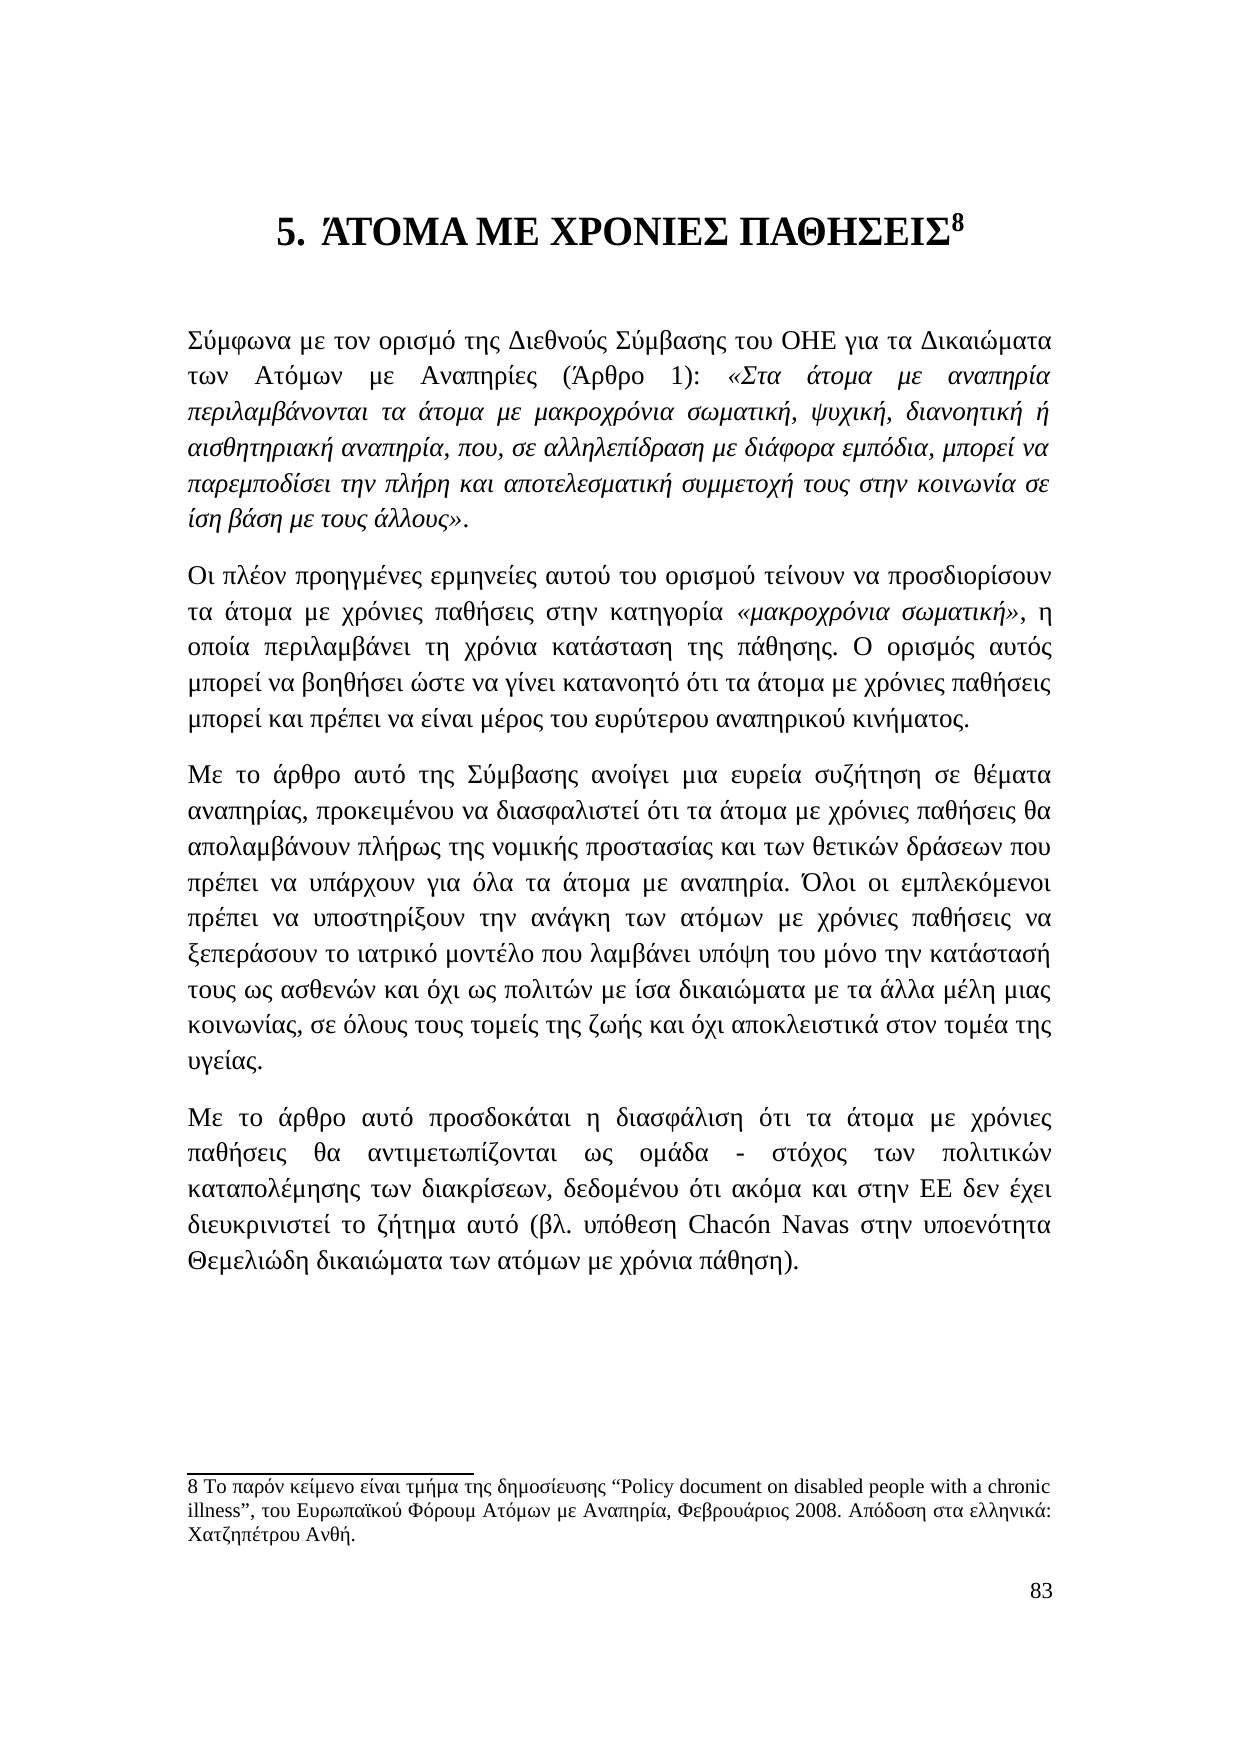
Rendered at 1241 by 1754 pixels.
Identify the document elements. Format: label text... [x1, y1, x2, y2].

text Το παρόν κείμενο είναι τμήμα της δημοσίευσης “Policy document on disabled people with a chronic illness”, του Ευρωπαϊκού Φόρουμ Ατόμων με Αναπηρία, Φεβρουάριος 2008. Απόδοση στα ελληνικά: Χατζηπέτρου Ανθή. [187, 1474, 1053, 1546]
text Οι πλέον προηγμένες ερμηνείες αυτού του ορισμού τείνουν να προσδιορίσουν τα άτομα με χρόνιες παθήσεις στην κατηγορία «μακροχρόνια σωματική», η οποία περιλαμβάνει τη χρόνια κατάσταση της πάθησης. Ο ορισμός αυτός μπορεί να βοηθήσει ώστε να γίνει κατανοητό ότι τα άτομα με χρόνιες παθήσεις μπορεί και πρέπει να είναι μέρος του ευρύτερου αναπηρικού κινήματος. [187, 559, 1053, 733]
subtitle ΆΤΟΜΑ ΜΕ ΧΡΟΝΙΕΣ ΠΑΘΗΣΕΙΣ [187, 206, 1053, 254]
text Με το άρθρο αυτό της Σύμβασης ανοίγει μια ευρεία συζήτηση σε θέματα αναπηρίας, προκειμένου να διασφαλιστεί ότι τα άτομα με χρόνιες παθήσεις θα απολαμβάνουν πλήρως της νομικής προστασίας και των θετικών δράσεων που πρέπει να υπάρχουν για όλα τα άτομα με αναπηρία. Όλοι οι εμπλεκόμενοι πρέπει να υποστηρίξουν την ανάγκη των ατόμων με χρόνιες παθήσεις να ξεπεράσουν το ιατρικό μοντέλο που λαμβάνει υπόψη του μόνο την κατάστασή τους ως ασθενών και όχι ως πολιτών με ίσα δικαιώματα με τα άλλα μέλη μιας κοινωνίας, σε όλους τους τομείς της ζωής και όχι αποκλειστικά στον τομέα της υγείας. [187, 758, 1053, 1075]
text Σύμφωνα με τον ορισμό της Διεθνούς Σύμβασης του ΟΗΕ για τα Δικαιώματα των Ατόμων με Αναπηρίες (Άρθρο 1): «Στα άτομα με αναπηρία περιλαμβάνονται τα άτομα με μακροχρόνια σωματική, ψυχική, διανοητική ή αισθητηριακή αναπηρία, που, σε αλληλεπίδραση με διάφορα εμπόδια, μπορεί να παρεμποδίσει την πλήρη και αποτελεσματική συμμετοχή τους στην κοινωνία σε ίση βάση με τους άλλους». [187, 324, 1053, 533]
text Με το άρθρο αυτό προσδοκάται η διασφάλιση ότι τα άτομα με χρόνιες παθήσεις θα αντιμετωπίζονται ως ομάδα - στόχος των πολιτικών καταπολέμησης των διακρίσεων, δεδομένου ότι ακόμα και στην ΕΕ δεν έχει διευκρινιστεί το ζήτημα αυτό (βλ. υπόθεση Chacón Navas στην υποενότητα Θεμελιώδη δικαιώματα των ατόμων με χρόνια πάθηση). [187, 1101, 1053, 1275]
